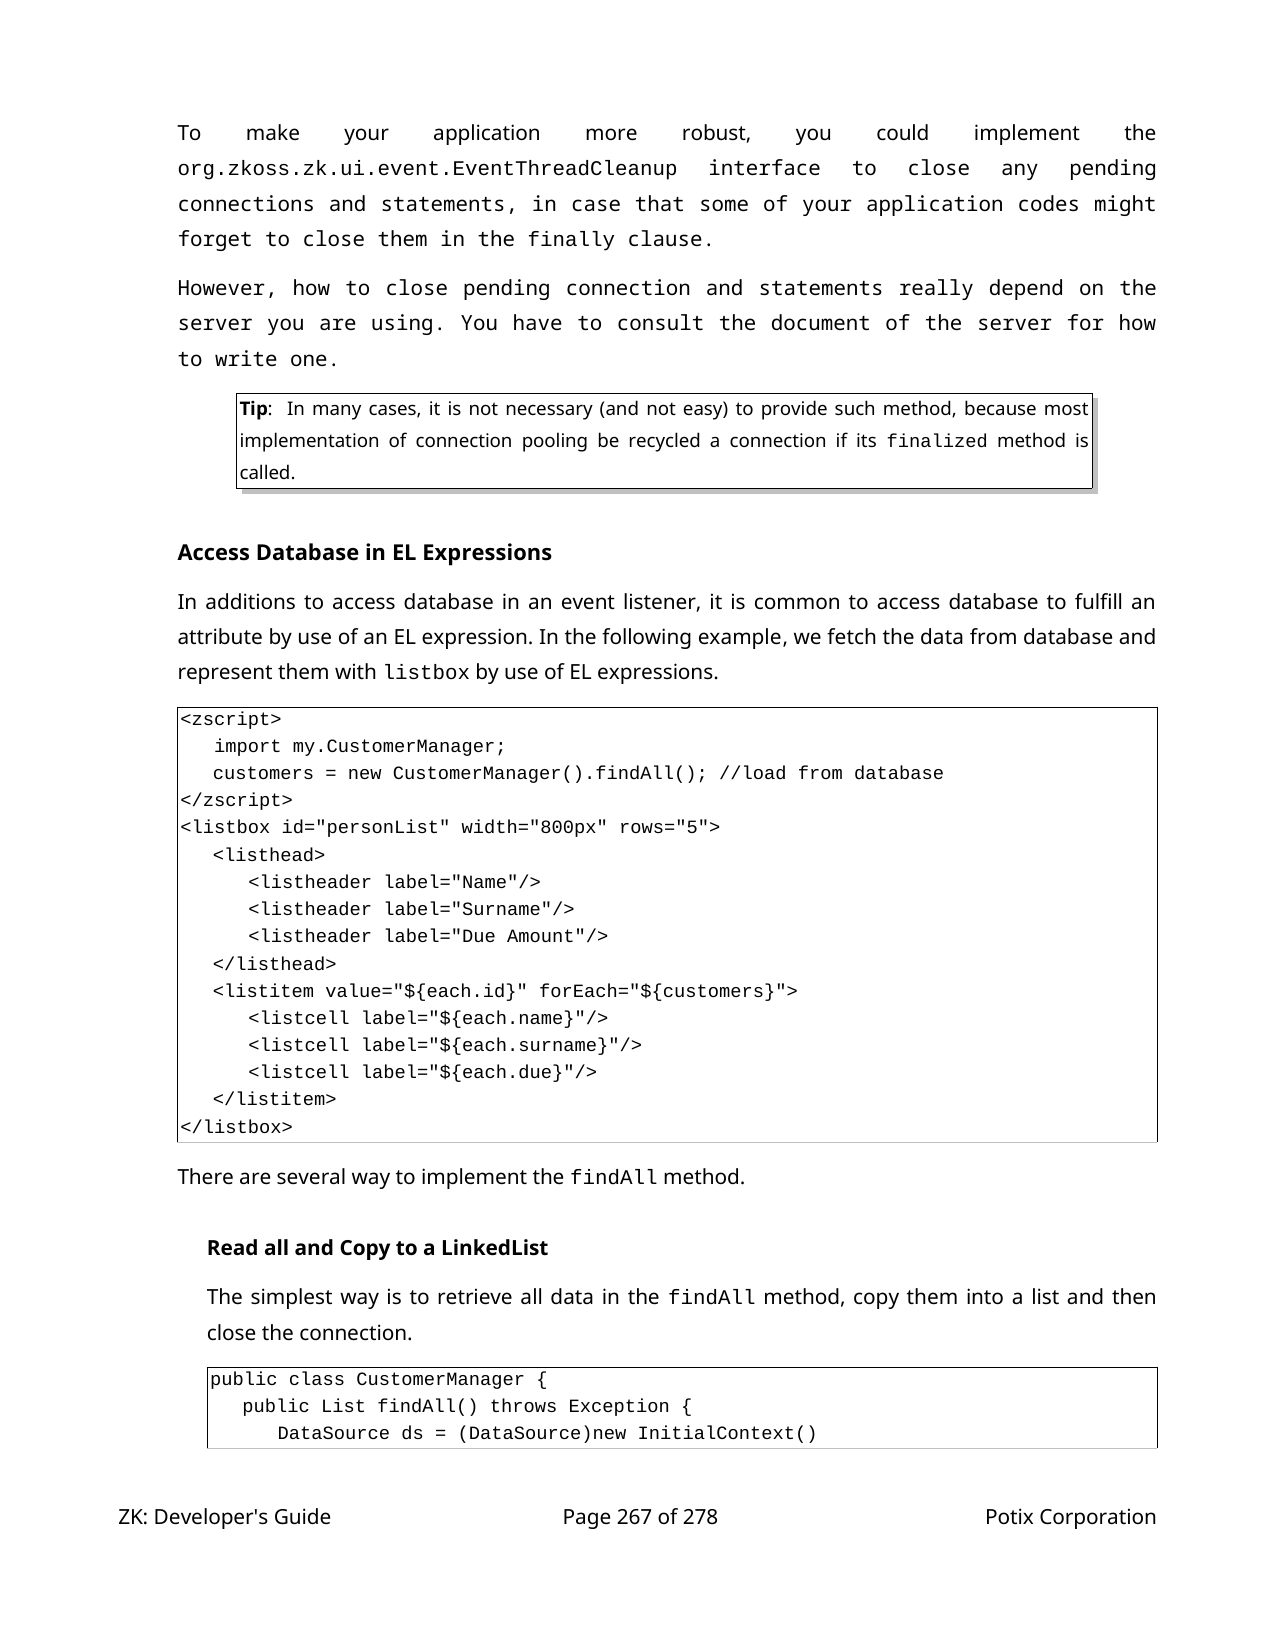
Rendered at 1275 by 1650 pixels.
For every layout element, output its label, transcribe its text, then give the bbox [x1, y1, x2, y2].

text There are several way to implement the findAll method. [177, 1162, 1157, 1191]
text However, how to close pending connection and statements really depend on the server you are using. You have to consult the document of the server for how to write one. [177, 273, 1157, 372]
subtitle Read all and Copy to a LinkedList [207, 1233, 1157, 1262]
text <listcell label="${each.due}"/> [178, 1060, 1157, 1084]
subtitle Access Database in EL Expressions [177, 536, 1157, 566]
text </zscript> [178, 788, 1157, 812]
text <listheader label="Due Amount"/> [178, 924, 1157, 948]
text In additions to access database in an event listener, it is common to access database to fulfill an attribute by use of an EL expression. In the following example, we fetch the data from database and represent them with listbox by use of EL expressions. [177, 587, 1157, 686]
text <listheader label="Surname"/> [178, 897, 1157, 921]
text The simplest way is to retrieve all data in the findAll method, copy them into a list and then close the connection. [207, 1282, 1157, 1346]
text <listhead> [178, 843, 1157, 867]
text </listitem> [178, 1087, 1157, 1112]
text import my.CustomerManager; [178, 734, 1157, 758]
text <listbox id="personList" width="800px" rows="5"> [178, 815, 1157, 840]
text <listcell label="${each.surname}"/> [178, 1033, 1157, 1057]
text To make your application more robust, you could implement the org.zkoss.zk.ui.event.EventThreadCleanup interface to close any pending connections and statements, in case that some of your application codes might forget to close them in the finally clause. [177, 118, 1157, 253]
text public class CustomerManager { [208, 1368, 1157, 1391]
text </listhead> [178, 951, 1157, 976]
text Tip: In many cases, it is not necessary (and not easy) to provide such method, because most implementation of connection pooling be recycled a connection if its finalized method is called. [237, 394, 1092, 488]
text </listbox> [178, 1114, 1157, 1142]
text <zscript> [178, 708, 1157, 731]
text <listcell label="${each.name}"/> [178, 1006, 1157, 1030]
text <listitem value="${each.id}" forEach="${customers}"> [178, 978, 1157, 1003]
text customers = new CustomerManager().findAll(); //load from database [178, 761, 1157, 785]
text <listheader label="Name"/> [178, 870, 1157, 894]
text DataSource ds = (DataSource)new InitialContext() [208, 1421, 1157, 1448]
text public List findAll() throws Exception { [208, 1394, 1157, 1418]
